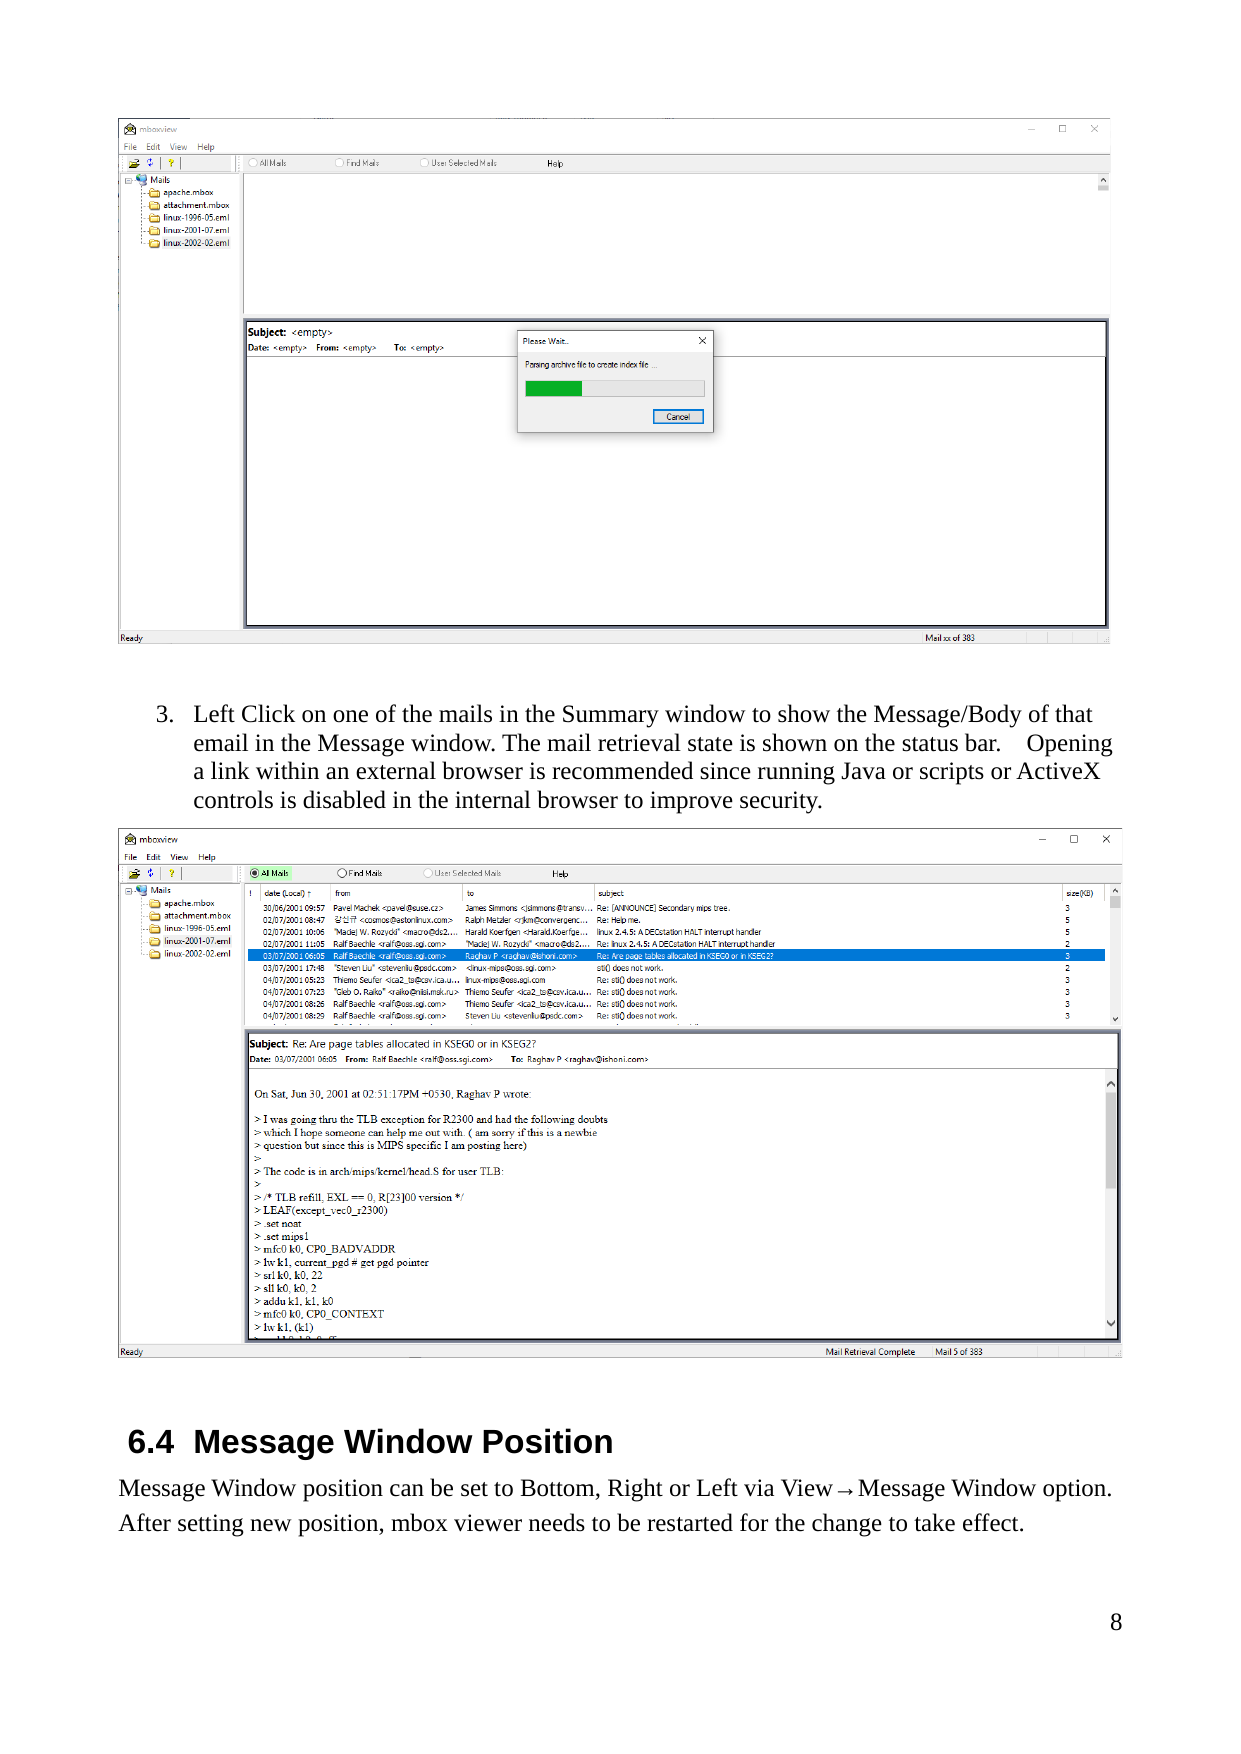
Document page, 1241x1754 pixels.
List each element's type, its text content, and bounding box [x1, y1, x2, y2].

picture [118, 828, 1123, 1358]
text Message Window position can be set to Bottom, Right or Left via View→Message Window option. After setting new position, mbox viewer needs to be restarted for the change to take effect. [118, 1473, 1122, 1536]
picture [118, 118, 1111, 644]
subtitle Message Window Position [118, 1422, 1122, 1461]
list Left Click on one of the mails in the Summary window to show the Message/Body of that email in the Message window. The mail retrieval state is shown on the status bar. Opening a link within an external browser is recommended since running Java or scripts or ActiveX controls is disabled in the internal browser to improve security. [156, 699, 1122, 814]
